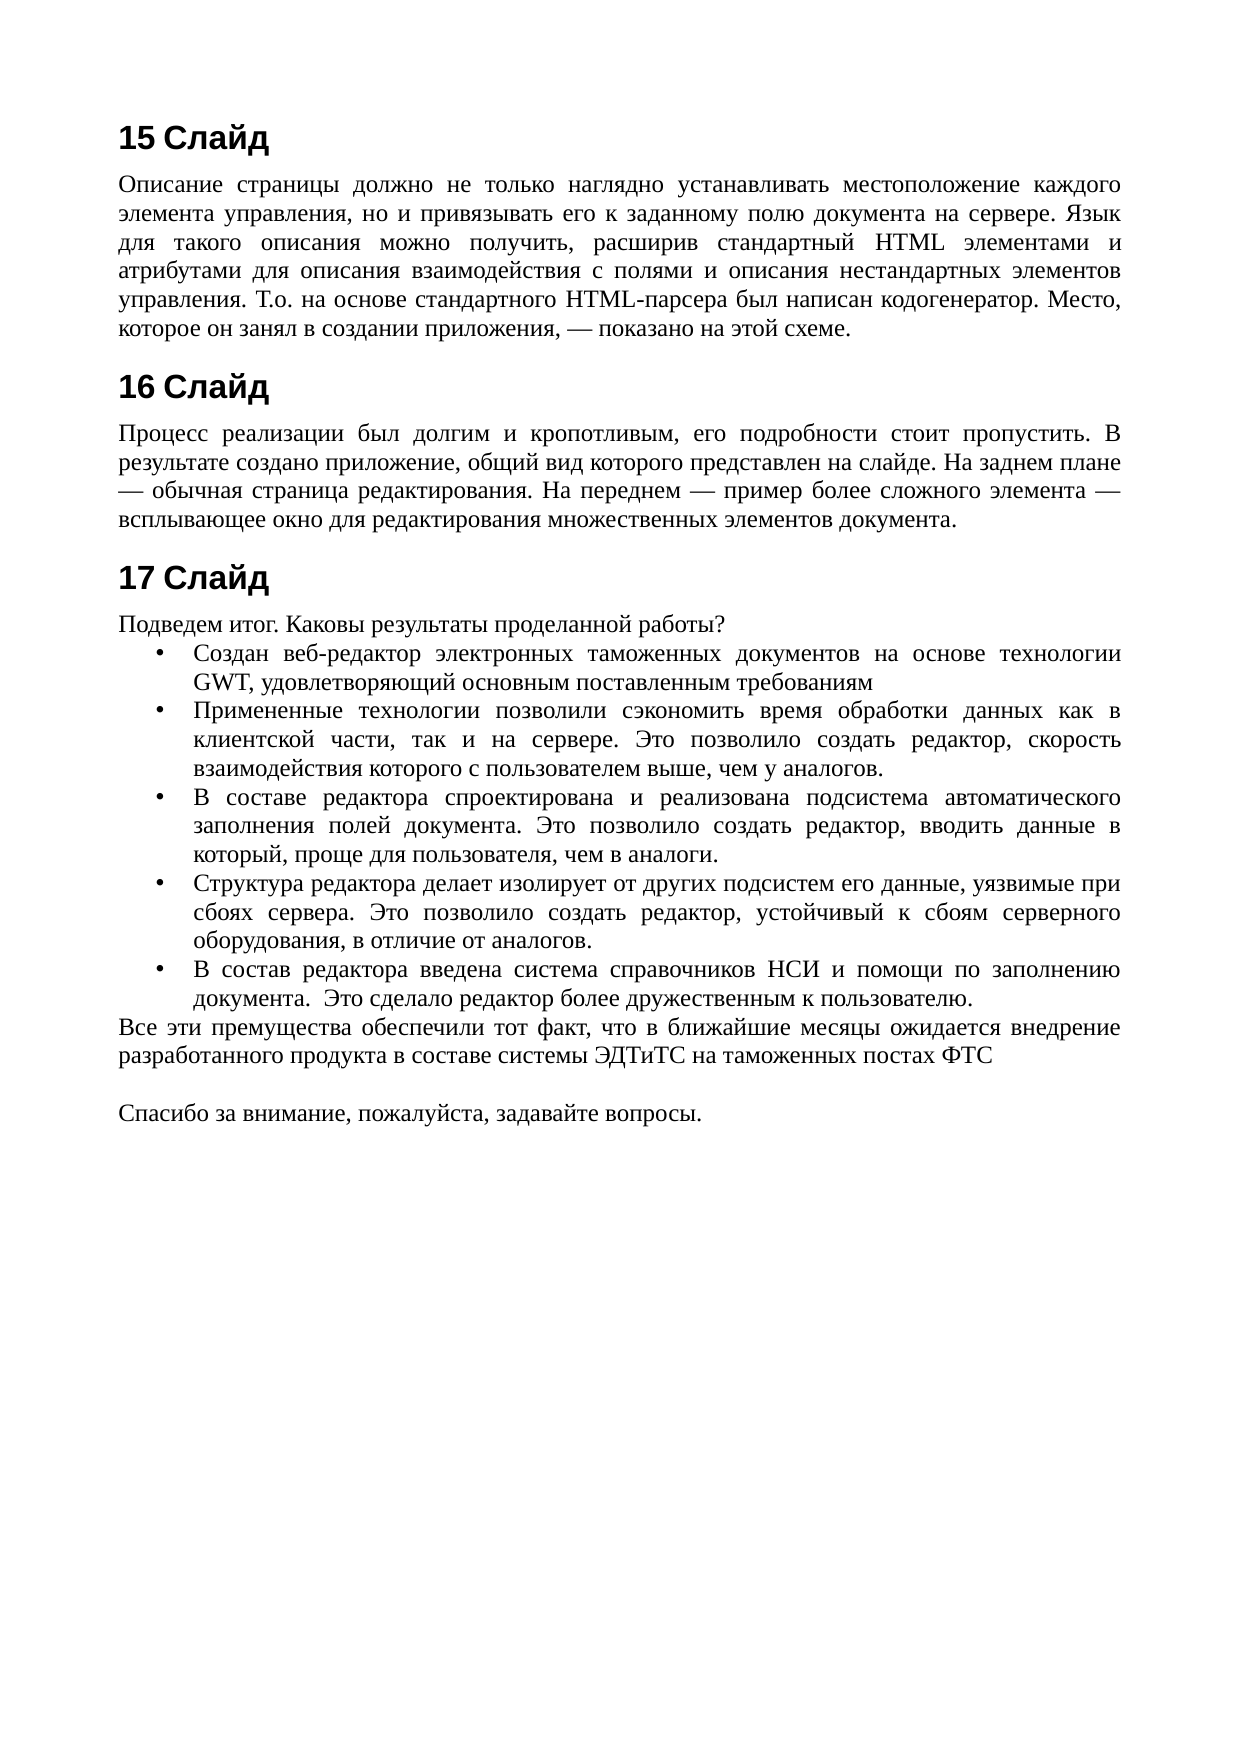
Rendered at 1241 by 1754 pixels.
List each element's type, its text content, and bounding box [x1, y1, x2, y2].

list Структура редактора делает изолирует от других подсистем его данные, уязвимые при сбоях сервера. Это позволило создать редактор, устойчивый к сбоям серверного оборудования, в отличие от аналогов. [156, 868, 1122, 954]
text Описание страницы должно не только наглядно устанавливать местоположение каждого элемента управления, но и привязывать его к заданному полю документа на сервере. Язык для такого описания можно получить, расширив стандартный HTML элементами и атрибутами для описания взаимодействия с полями и описания нестандартных элементов управления. Т.о. на основе стандартного HTML-парсера был написан кодогенератор. Место, которое он занял в создании приложения, — показано на этой схеме. [118, 169, 1122, 342]
list Все эти премущества обеспечили тот факт, что в ближайшие месяцы ожидается внедрение разработанного продукта в составе системы ЭДТиТС на таможенных постах ФТС [81, 1012, 1122, 1069]
list Создан веб-редактор электронных таможенных документов на основе технологии GWT, удовлетворяющий основным поставленным требованиям [156, 638, 1122, 695]
list В состав редактора введена система справочников НСИ и помощи по заполнению документа. Это сделало редактор более дружественным к пользователю. [156, 954, 1122, 1012]
text Спасибо за внимание, пожалуйста, задавайте вопросы. [118, 1098, 1122, 1127]
subtitle Слайд [118, 367, 1122, 405]
subtitle Слайд [118, 118, 1122, 157]
list Примененные технологии позволили сэкономить время обработки данных как в клиентской части, так и на сервере. Это позволило создать редактор, скорость взаимодействия которого с пользователем выше, чем у аналогов. [156, 695, 1122, 782]
subtitle Слайд [118, 558, 1122, 597]
list В составе редактора спроектирована и реализована подсистема автоматического заполнения полей документа. Это позволило создать редактор, вводить данные в который, проще для пользователя, чем в аналоги. [156, 782, 1122, 868]
text Процесс реализации был долгим и кропотливым, его подробности стоит пропустить. В результате создано приложение, общий вид которого представлен на слайде. На заднем плане — обычная страница редактирования. На переднем — пример более сложного элемента — всплывающее окно для редактирования множественных элементов документа. [118, 418, 1122, 533]
text Подведем итог. Каковы результаты проделанной работы? [118, 609, 1122, 638]
